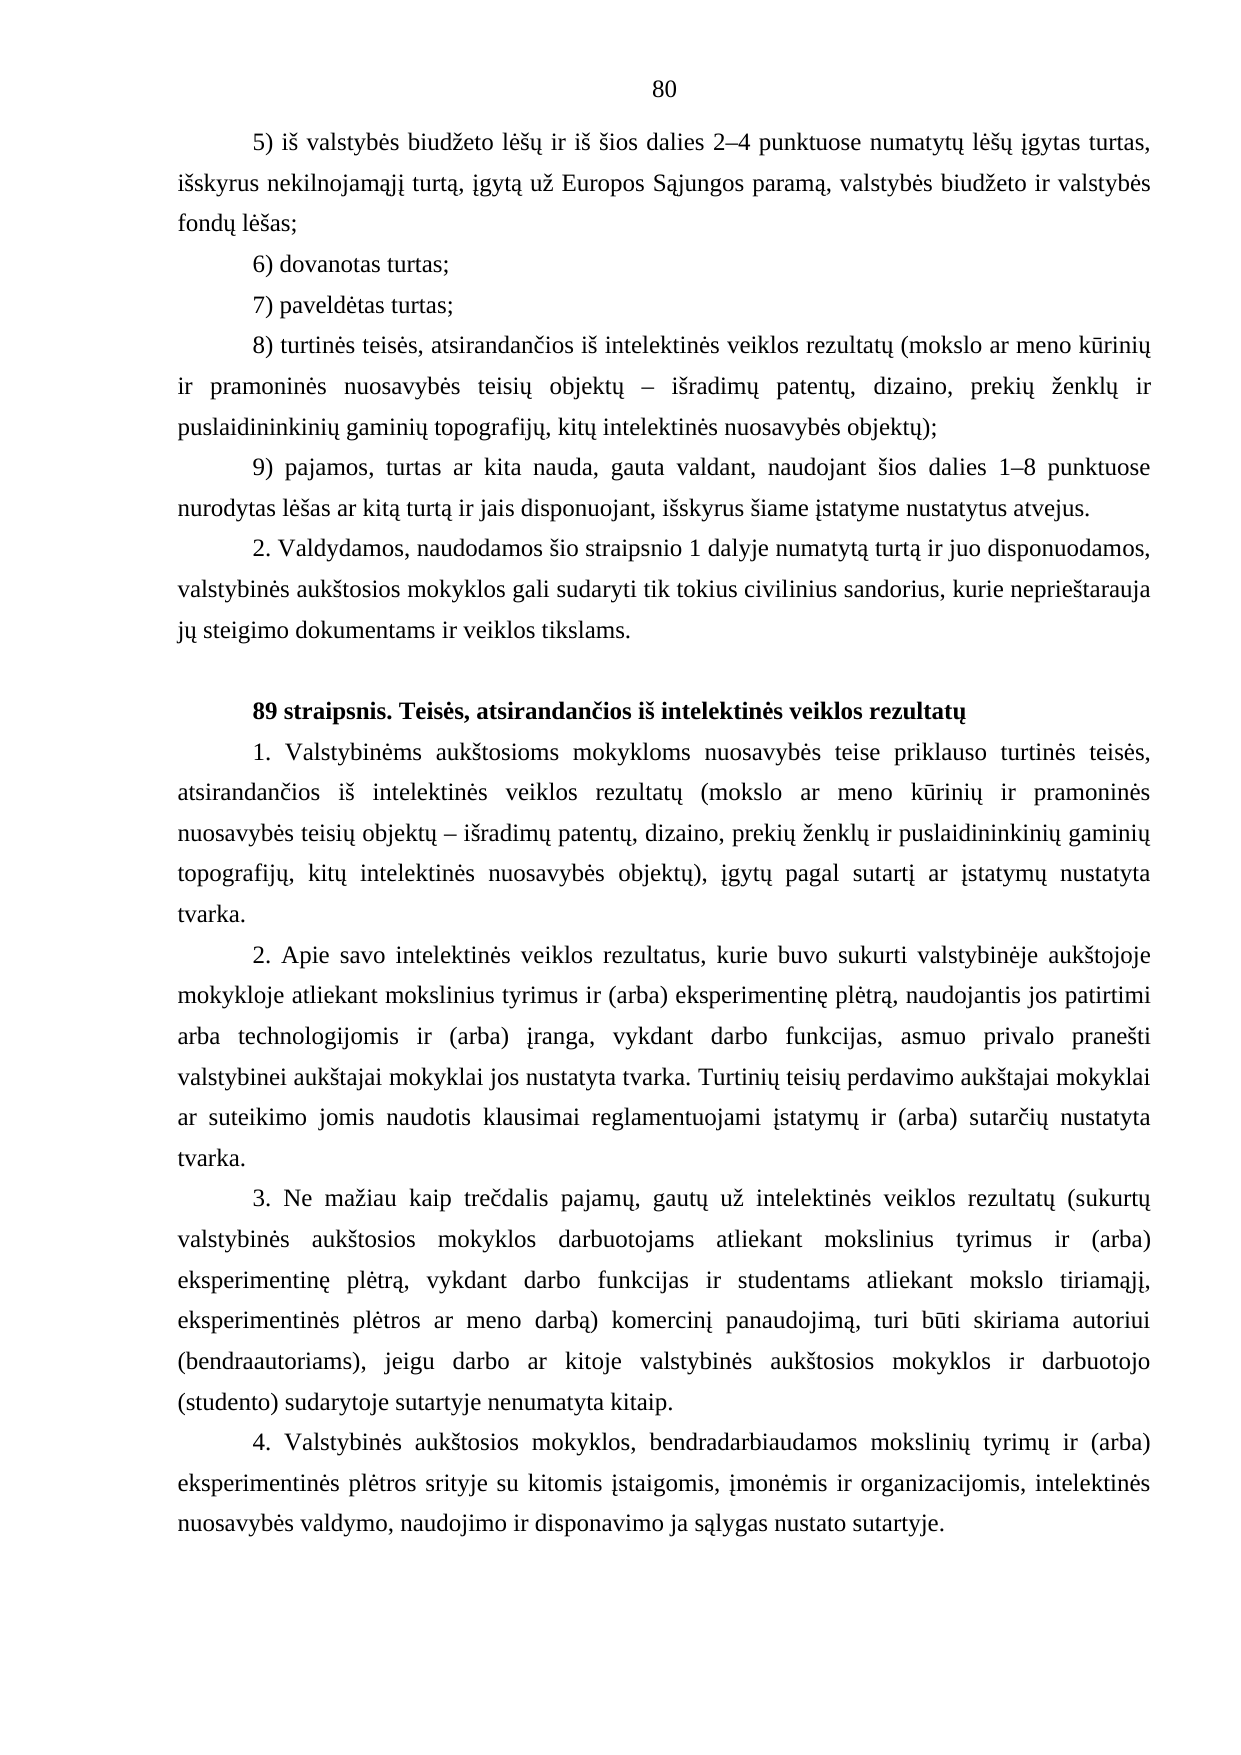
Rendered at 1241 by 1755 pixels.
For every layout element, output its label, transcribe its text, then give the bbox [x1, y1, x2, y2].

text 4. Valstybinės aukštosios mokyklos, bendradarbiaudamos mokslinių tyrimų ir (arba) eksperimentinės plėtros srityje su kitomis įstaigomis, įmonėmis ir organizacijomis, intelektinės nuosavybės valdymo, naudojimo ir disponavimo ja sąlygas nustato sutartyje. [177, 1418, 1152, 1540]
text 9) pajamos, turtas ar kita nauda, gauta valdant, naudojant šios dalies 1–8 punktuose nurodytas lėšas ar kitą turtą ir jais disponuojant, išskyrus šiame įstatyme nustatytus atvejus. [177, 443, 1152, 524]
text 89 straipsnis. Teisės, atsirandančios iš intelektinės veiklos rezultatų [177, 687, 1152, 727]
text 7) paveldėtas turtas; [177, 281, 1152, 321]
text 3. Ne mažiau kaip trečdalis pajamų, gautų už intelektinės veiklos rezultatų (sukurtų valstybinės aukštosios mokyklos darbuotojams atliekant mokslinius tyrimus ir (arba) eksperimentinę plėtrą, vykdant darbo funkcijas ir studentams atliekant mokslo tiriamąjį, eksperimentinės plėtros ar meno darbą) komercinį panaudojimą, turi būti skiriama autoriui (bendraautoriams), jeigu darbo ar kitoje valstybinės aukštosios mokyklos ir darbuotojo (studento) sudarytoje sutartyje nenumatyta kitaip. [177, 1174, 1152, 1418]
text 2. Apie savo intelektinės veiklos rezultatus, kurie buvo sukurti valstybinėje aukštojoje mokykloje atliekant mokslinius tyrimus ir (arba) eksperimentinę plėtrą, naudojantis jos patirtimi arba technologijomis ir (arba) įranga, vykdant darbo funkcijas, asmuo privalo pranešti valstybinei aukštajai mokyklai jos nustatyta tvarka. Turtinių teisių perdavimo aukštajai mokyklai ar suteikimo jomis naudotis klausimai reglamentuojami įstatymų ir (arba) sutarčių nustatyta tvarka. [177, 931, 1152, 1174]
text 5) iš valstybės biudžeto lėšų ir iš šios dalies 2–4 punktuose numatytų lėšų įgytas turtas, išskyrus nekilnojamąjį turtą, įgytą už Europos Sąjungos paramą, valstybės biudžeto ir valstybės fondų lėšas; [177, 118, 1152, 240]
text 6) dovanotas turtas; [177, 240, 1152, 281]
text 2. Valdydamos, naudodamos šio straipsnio 1 dalyje numatytą turtą ir juo disponuodamos, valstybinės aukštosios mokyklos gali sudaryti tik tokius civilinius sandorius, kurie neprieštarauja jų steigimo dokumentams ir veiklos tikslams. [177, 524, 1152, 646]
text 1. Valstybinėms aukštosioms mokykloms nuosavybės teise priklauso turtinės teisės, atsirandančios iš intelektinės veiklos rezultatų (mokslo ar meno kūrinių ir pramoninės nuosavybės teisių objektų – išradimų patentų, dizaino, prekių ženklų ir puslaidininkinių gaminių topografijų, kitų intelektinės nuosavybės objektų), įgytų pagal sutartį ar įstatymų nustatyta tvarka. [177, 727, 1152, 931]
text 8) turtinės teisės, atsirandančios iš intelektinės veiklos rezultatų (mokslo ar meno kūrinių ir pramoninės nuosavybės teisių objektų – išradimų patentų, dizaino, prekių ženklų ir puslaidininkinių gaminių topografijų, kitų intelektinės nuosavybės objektų); [177, 321, 1152, 443]
